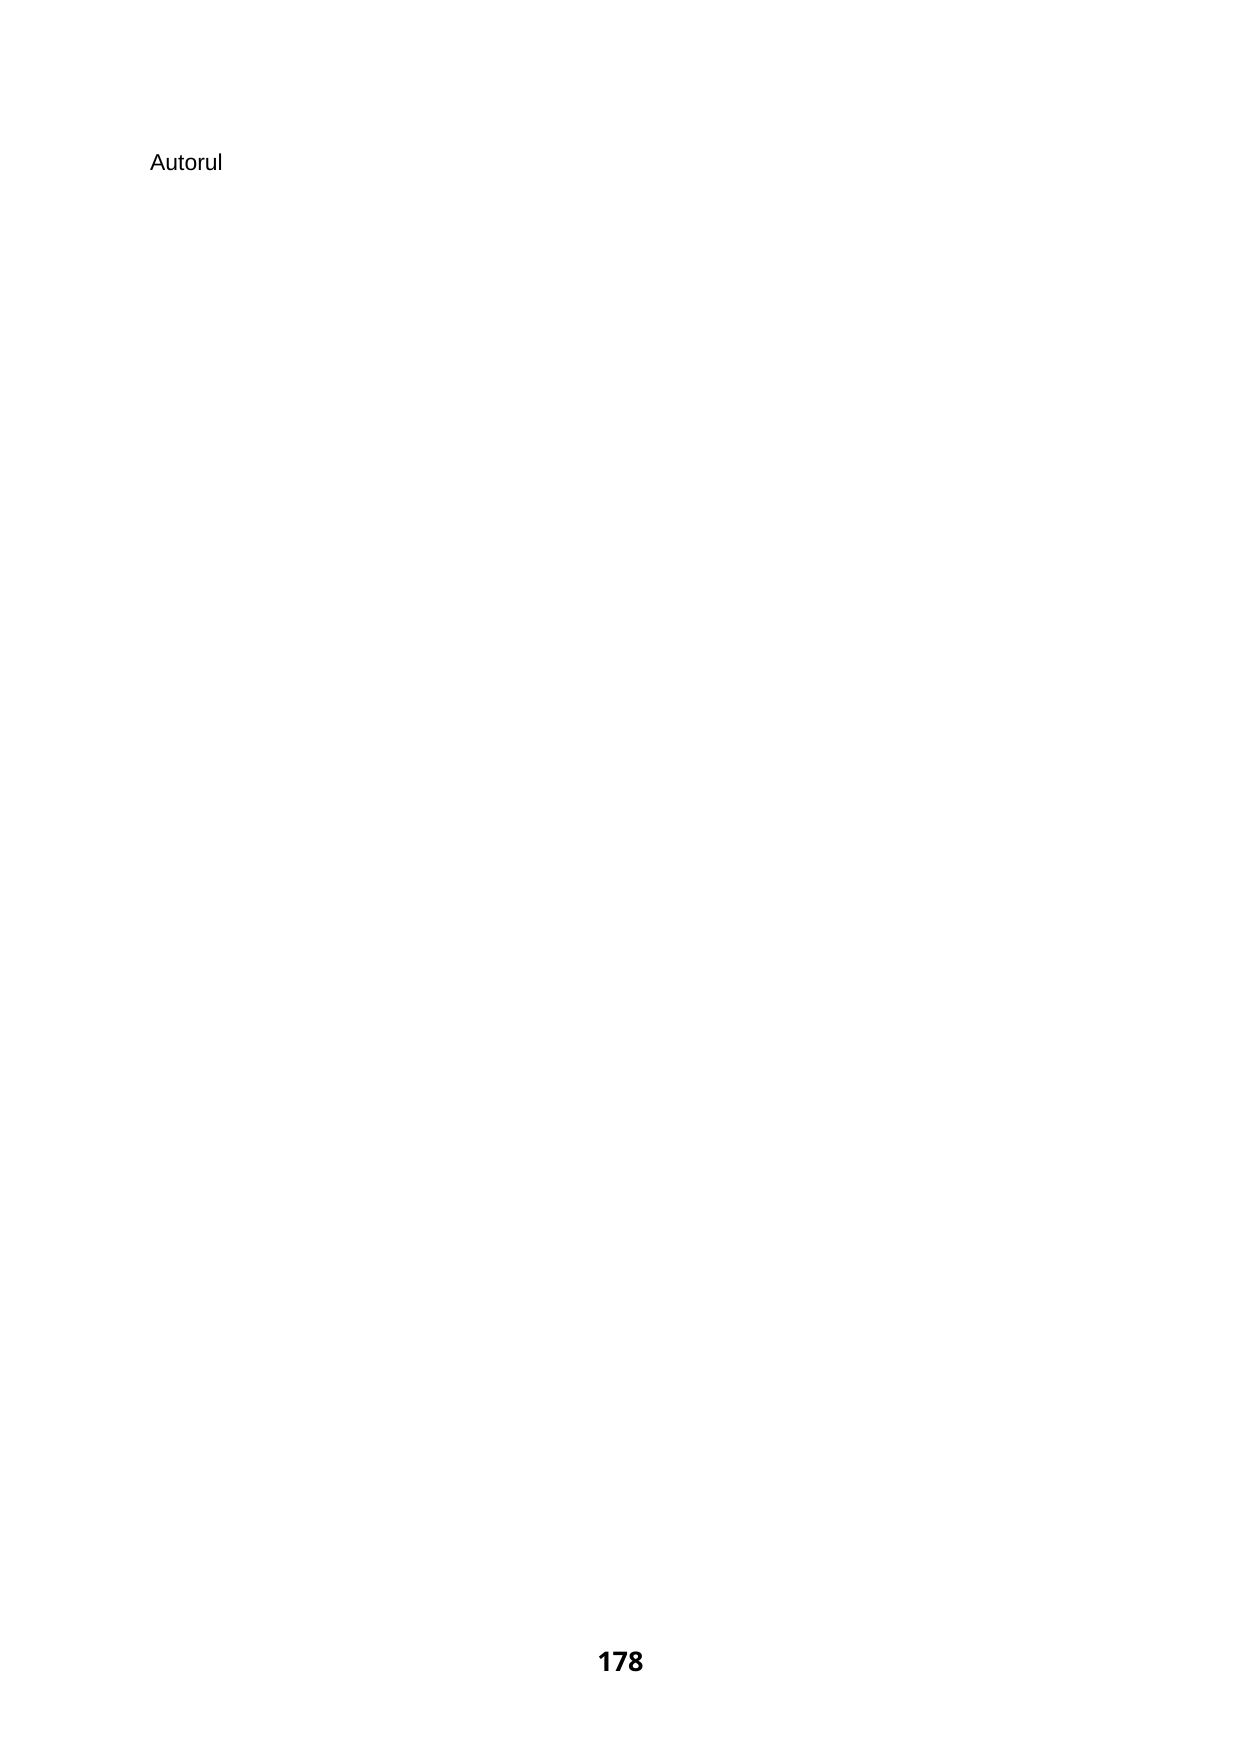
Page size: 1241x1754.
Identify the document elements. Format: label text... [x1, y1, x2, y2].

text Autorul [150, 150, 1091, 176]
